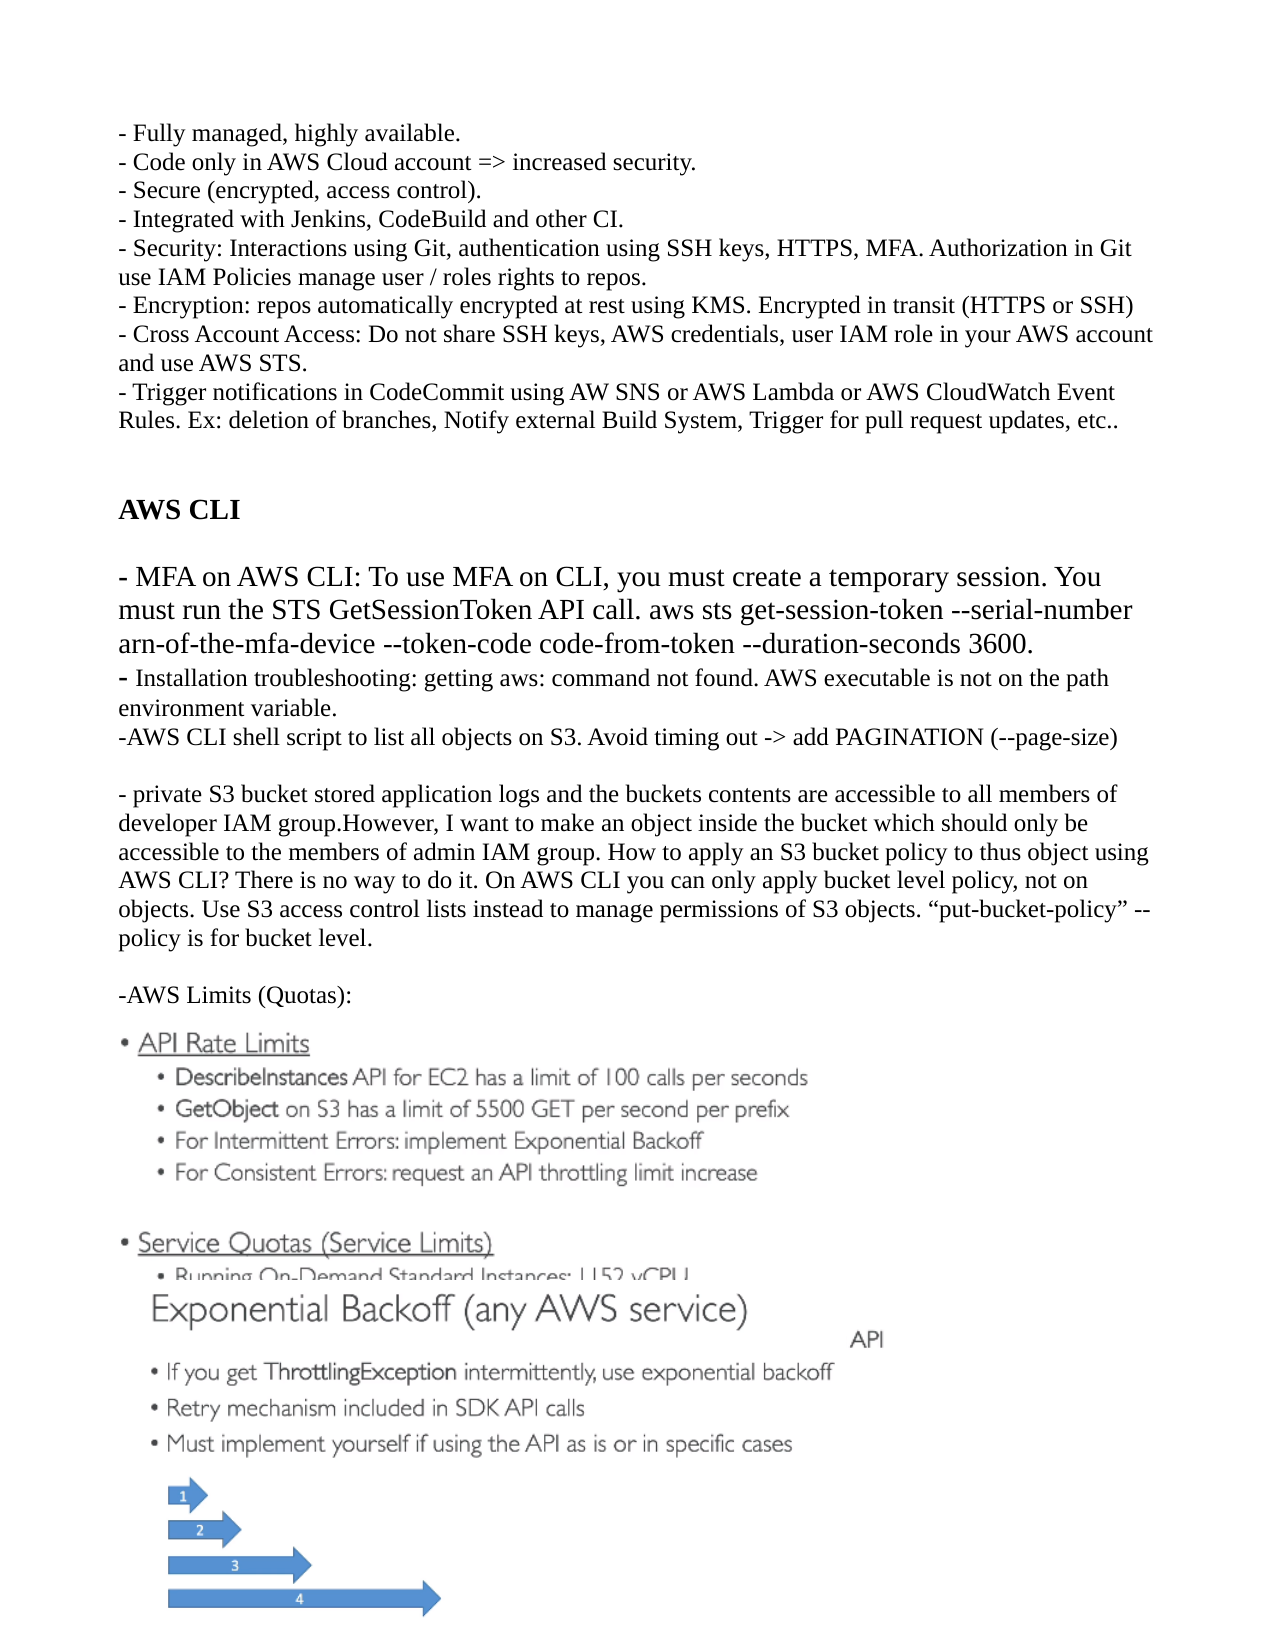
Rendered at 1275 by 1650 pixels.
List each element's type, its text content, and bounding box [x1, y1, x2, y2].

text - Fully managed, highly available. [118, 118, 1157, 147]
text - MFA on AWS CLI: To use MFA on CLI, you must create a temporary session. You must run the STS GetSessionToken API call. aws sts get-session-token --serial-number arn-of-the-mfa-device --token-code code-from-token --duration-seconds 3600. [118, 559, 1157, 659]
text -AWS Limits (Quotas): [118, 981, 1157, 1009]
text - Code only in AWS Cloud account => increased security. [118, 147, 1157, 176]
text - Integrated with Jenkins, CodeBuild and other CI. [118, 204, 1157, 233]
text -AWS CLI shell script to list all objects on S3. Avoid timing out -> add PAGINATION (--page-size) [118, 722, 1157, 751]
picture [80, 1026, 911, 1650]
text - Secure (encrypted, access control). [118, 176, 1157, 204]
text AWS CLI [118, 492, 1157, 525]
text - Cross Account Access: Do not share SSH keys, AWS credentials, user IAM role in your AWS account and use AWS STS. [118, 319, 1157, 377]
text - Installation troubleshooting: getting aws: command not found. AWS executable is not on the path environment variable. [118, 659, 1157, 722]
text - Security: Interactions using Git, authentication using SSH keys, HTTPS, MFA. Authorization in Git use IAM Policies manage user / roles rights to repos. [118, 233, 1157, 291]
text - private S3 bucket stored application logs and the buckets contents are accessible to all members of developer IAM group.However, I want to make an object inside the bucket which should only be accessible to the members of admin IAM group. How to apply an S3 bucket policy to thus object using AWS CLI? There is no way to do it. On AWS CLI you can only apply bucket level policy, not on objects. Use S3 access control lists instead to manage permissions of S3 objects. “put-bucket-policy” --policy is for bucket level. [118, 779, 1157, 952]
text - Trigger notifications in CodeCommit using AW SNS or AWS Lambda or AWS CloudWatch Event Rules. Ex: deletion of branches, Notify external Build System, Trigger for pull request updates, etc.. [118, 377, 1157, 434]
text - Encryption: repos automatically encrypted at rest using KMS. Encrypted in transit (HTTPS or SSH) [118, 291, 1157, 319]
